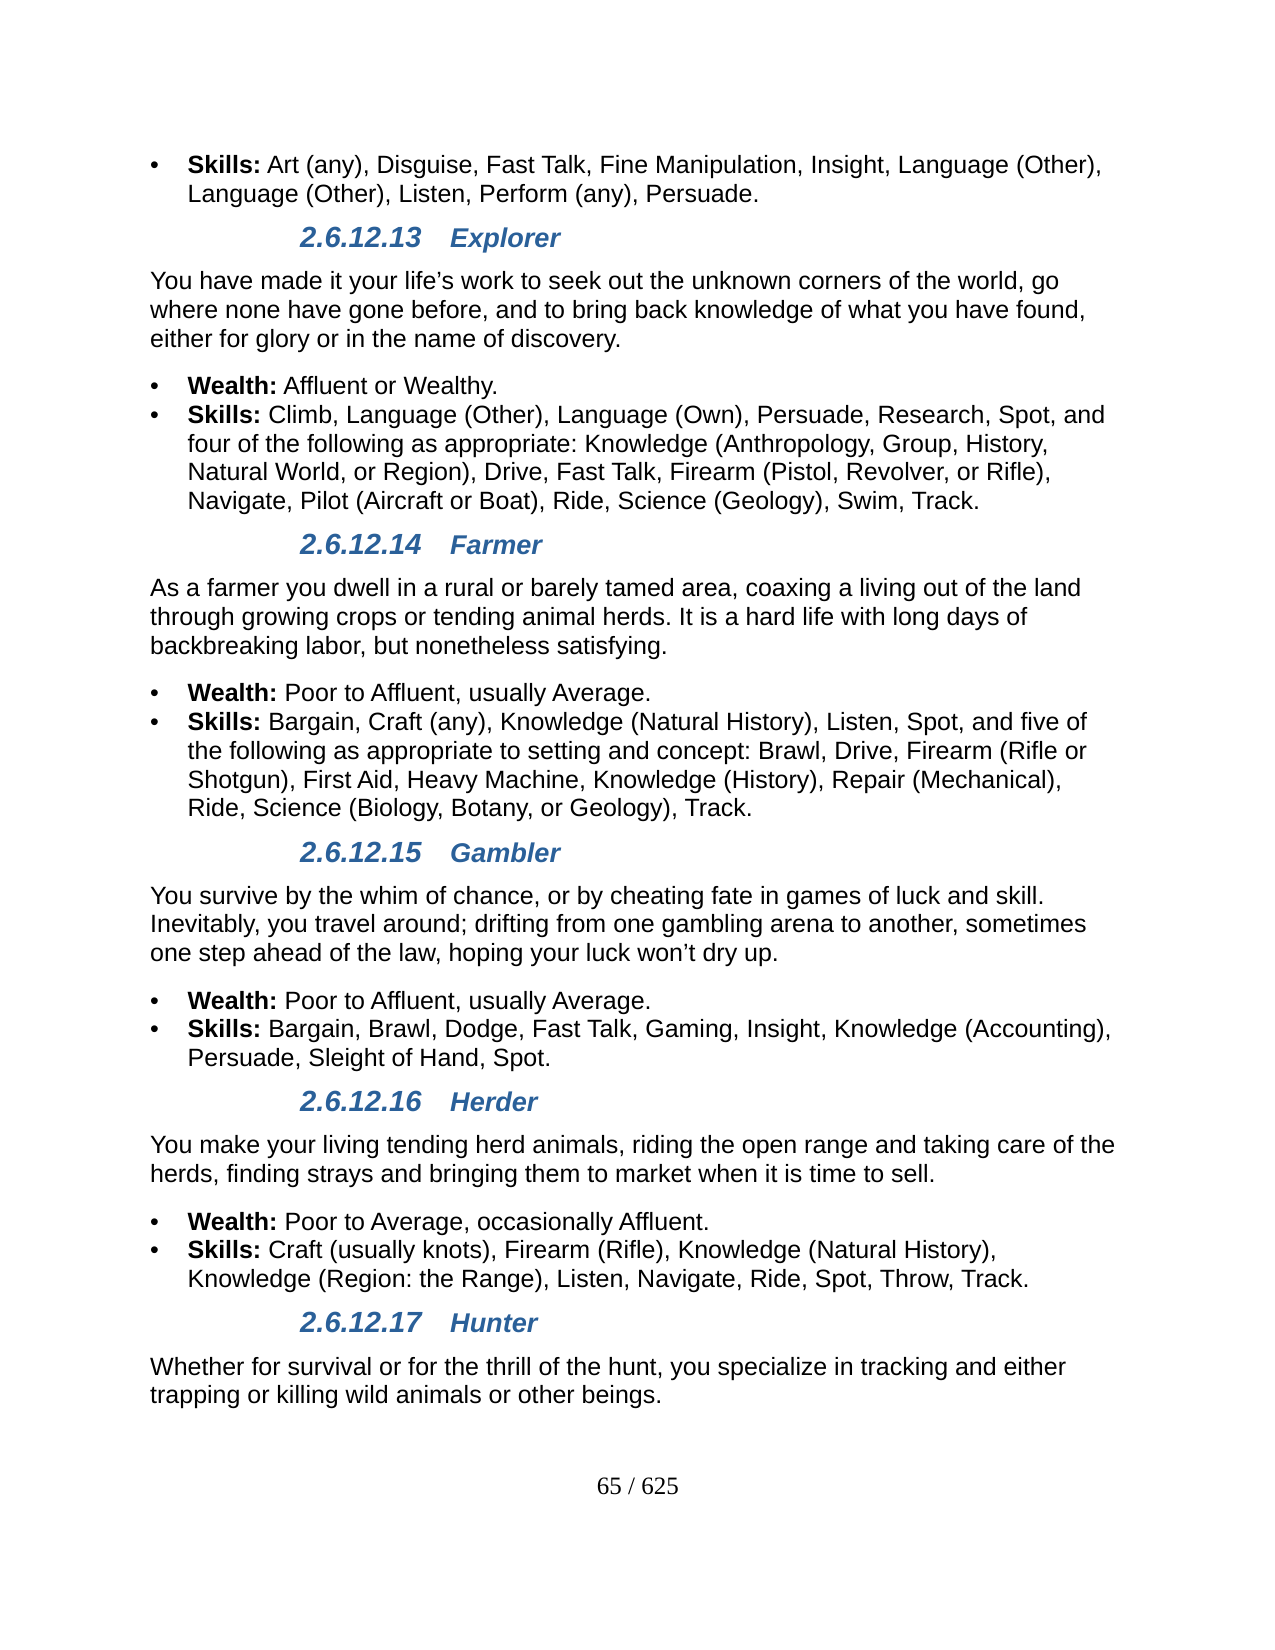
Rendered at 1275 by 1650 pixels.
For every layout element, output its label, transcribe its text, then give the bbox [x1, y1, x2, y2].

text • Skills: Bargain, Brawl, Dodge, Fast Talk, Gaming, Insight, Knowledge (Accounting), Persuade, Sleight of Hand, Spot. [150, 1014, 1125, 1072]
text • Skills: Climb, Language (Other), Language (Own), Persuade, Research, Spot, and four of the following as appropriate: Knowledge (Anthropology, Group, History, Natural World, or Region), Drive, Fast Talk, Firearm (Pistol, Revolver, or Rifle), Navigate, Pilot (Aircraft or Boat), Ride, Science (Geology), Swim, Track. [150, 400, 1125, 515]
text • Skills: Art (any), Disguise, Fast Talk, Fine Manipulation, Insight, Language (Other), Language (Other), Listen, Perform (any), Persuade. [150, 150, 1125, 207]
subtitle Herder [300, 1084, 1125, 1118]
subtitle Explorer [300, 220, 1125, 253]
text Whether for survival or for the thrill of the hunt, you specialize in tracking and either trapping or killing wild animals or other beings. [150, 1351, 1125, 1409]
text • Skills: Bargain, Craft (any), Knowledge (Natural History), Listen, Spot, and five of the following as appropriate to setting and concept: Brawl, Drive, Firearm (Rifle or Shotgun), First Aid, Heavy Machine, Knowledge (History), Repair (Mechanical), Ride, Science (Biology, Botany, or Geology), Track. [150, 707, 1125, 822]
text You have made it your life’s work to seek out the unknown corners of the world, go where none have gone before, and to bring back knowledge of what you have found, either for glory or in the name of discovery. [150, 266, 1125, 352]
text • Wealth: Affluent or Wealthy. [150, 371, 1125, 400]
text As a farmer you dwell in a rural or barely tamed area, coaxing a living out of the land through growing crops or tending animal herds. It is a hard life with long days of backbreaking labor, but nonetheless satisfying. [150, 573, 1125, 659]
text You make your living tending herd animals, riding the open range and taking care of the herds, finding strays and bringing them to market when it is time to sell. [150, 1130, 1125, 1188]
text • Wealth: Poor to Average, occasionally Affluent. [150, 1207, 1125, 1235]
subtitle Gambler [300, 834, 1125, 868]
subtitle Hunter [300, 1305, 1125, 1339]
text • Skills: Craft (usually knots), Firearm (Rifle), Knowledge (Natural History), Knowledge (Region: the Range), Listen, Navigate, Ride, Spot, Throw, Track. [150, 1235, 1125, 1293]
subtitle Farmer [300, 527, 1125, 561]
text • Wealth: Poor to Affluent, usually Average. [150, 678, 1125, 707]
text • Wealth: Poor to Affluent, usually Average. [150, 986, 1125, 1014]
text You survive by the whim of chance, or by cheating fate in games of luck and skill. Inevitably, you travel around; drifting from one gambling arena to another, sometimes one step ahead of the law, hoping your luck won’t dry up. [150, 881, 1125, 967]
